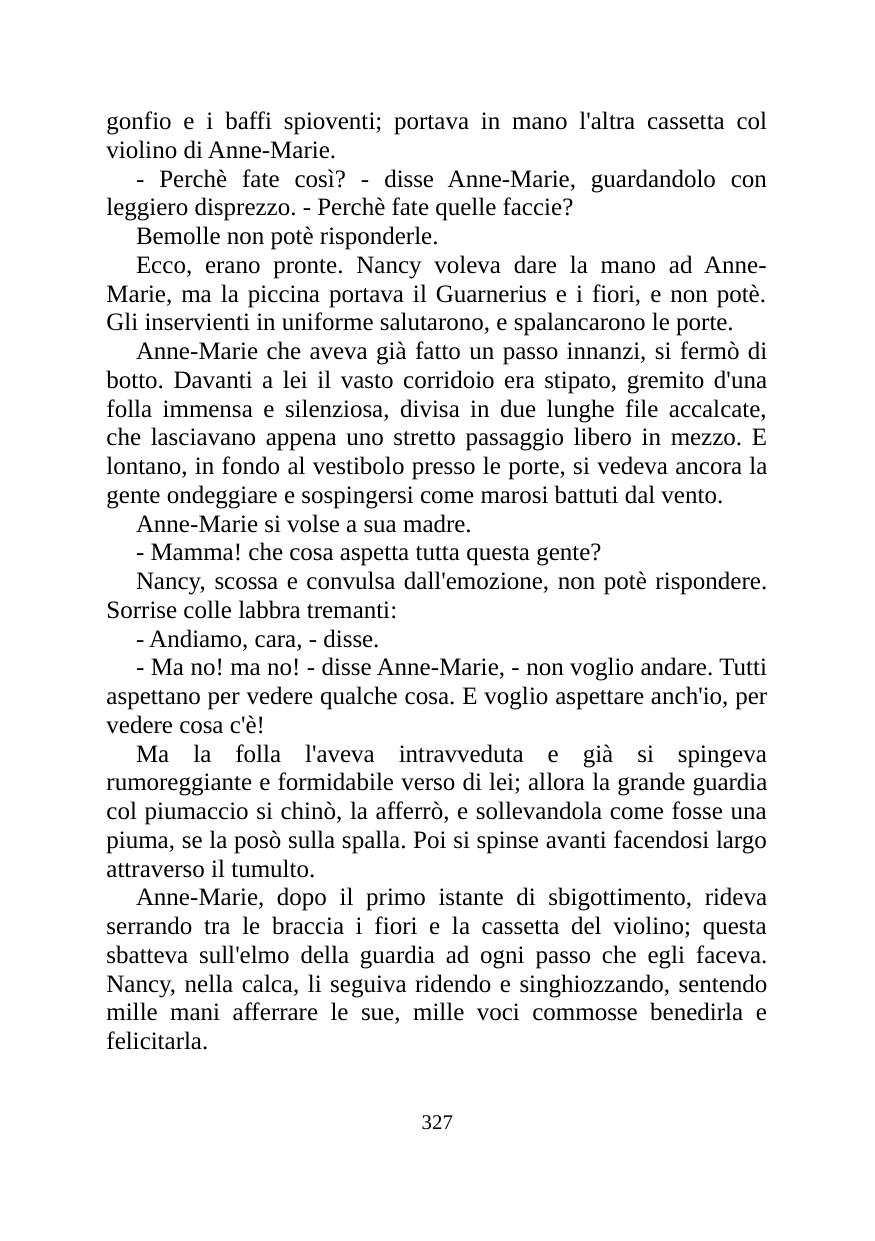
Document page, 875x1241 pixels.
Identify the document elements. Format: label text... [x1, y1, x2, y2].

text Ecco, erano pronte. Nancy voleva dare la mano ad Anne-Marie, ma la piccina portava il Guarnerius e i fiori, e non potè. Gli inservienti in uniforme salutarono, e spalancarono le porte. [106, 250, 768, 336]
text Bemolle non potè risponderle. [106, 221, 768, 250]
text Anne-Marie, dopo il primo istante di sbigottimento, rideva serrando tra le braccia i fiori e la cassetta del violino; questa sbatteva sull'elmo della guardia ad ogni passo che egli faceva. Nancy, nella calca, li seguiva ridendo e singhiozzando, sentendo mille mani afferrare le sue, mille voci commosse benedirla e felicitarla. [106, 882, 768, 1055]
text - Ma no! ma no! - disse Anne-Marie, - non voglio andare. Tutti aspettano per vedere qualche cosa. E voglio aspettare anch'io, per vedere cosa c'è! [106, 652, 768, 739]
text Ma la folla l'aveva intravveduta e già si spingeva rumoreggiante e formidabile verso di lei; allora la grande guardia col piumaccio si chinò, la afferrò, e sollevandola come fosse una piuma, se la posò sulla spalla. Poi si spinse avanti facendosi largo attraverso il tumulto. [106, 739, 768, 882]
text Anne-Marie che aveva già fatto un passo innanzi, si fermò di botto. Davanti a lei il vasto corridoio era stipato, gremito d'una folla immensa e silenziosa, divisa in due lunghe file accalcate, che lasciavano appena uno stretto passaggio libero in mezzo. E lontano, in fondo al vestibolo presso le porte, si vedeva ancora la gente ondeggiare e sospingersi come marosi battuti dal vento. [106, 336, 768, 509]
text gonfio e i baffi spioventi; portava in mano l'altra cassetta col violino di Anne-Marie. [106, 106, 768, 164]
text - Perchè fate così? - disse Anne-Marie, guardandolo con leggiero disprezzo. - Perchè fate quelle faccie? [106, 164, 768, 221]
text Anne-Marie si volse a sua madre. [106, 509, 768, 537]
text - Andiamo, cara, - disse. [106, 624, 768, 652]
text - Mamma! che cosa aspetta tutta questa gente? [106, 537, 768, 566]
text Nancy, scossa e convulsa dall'emozione, non potè rispondere. Sorrise colle labbra tremanti: [106, 566, 768, 624]
